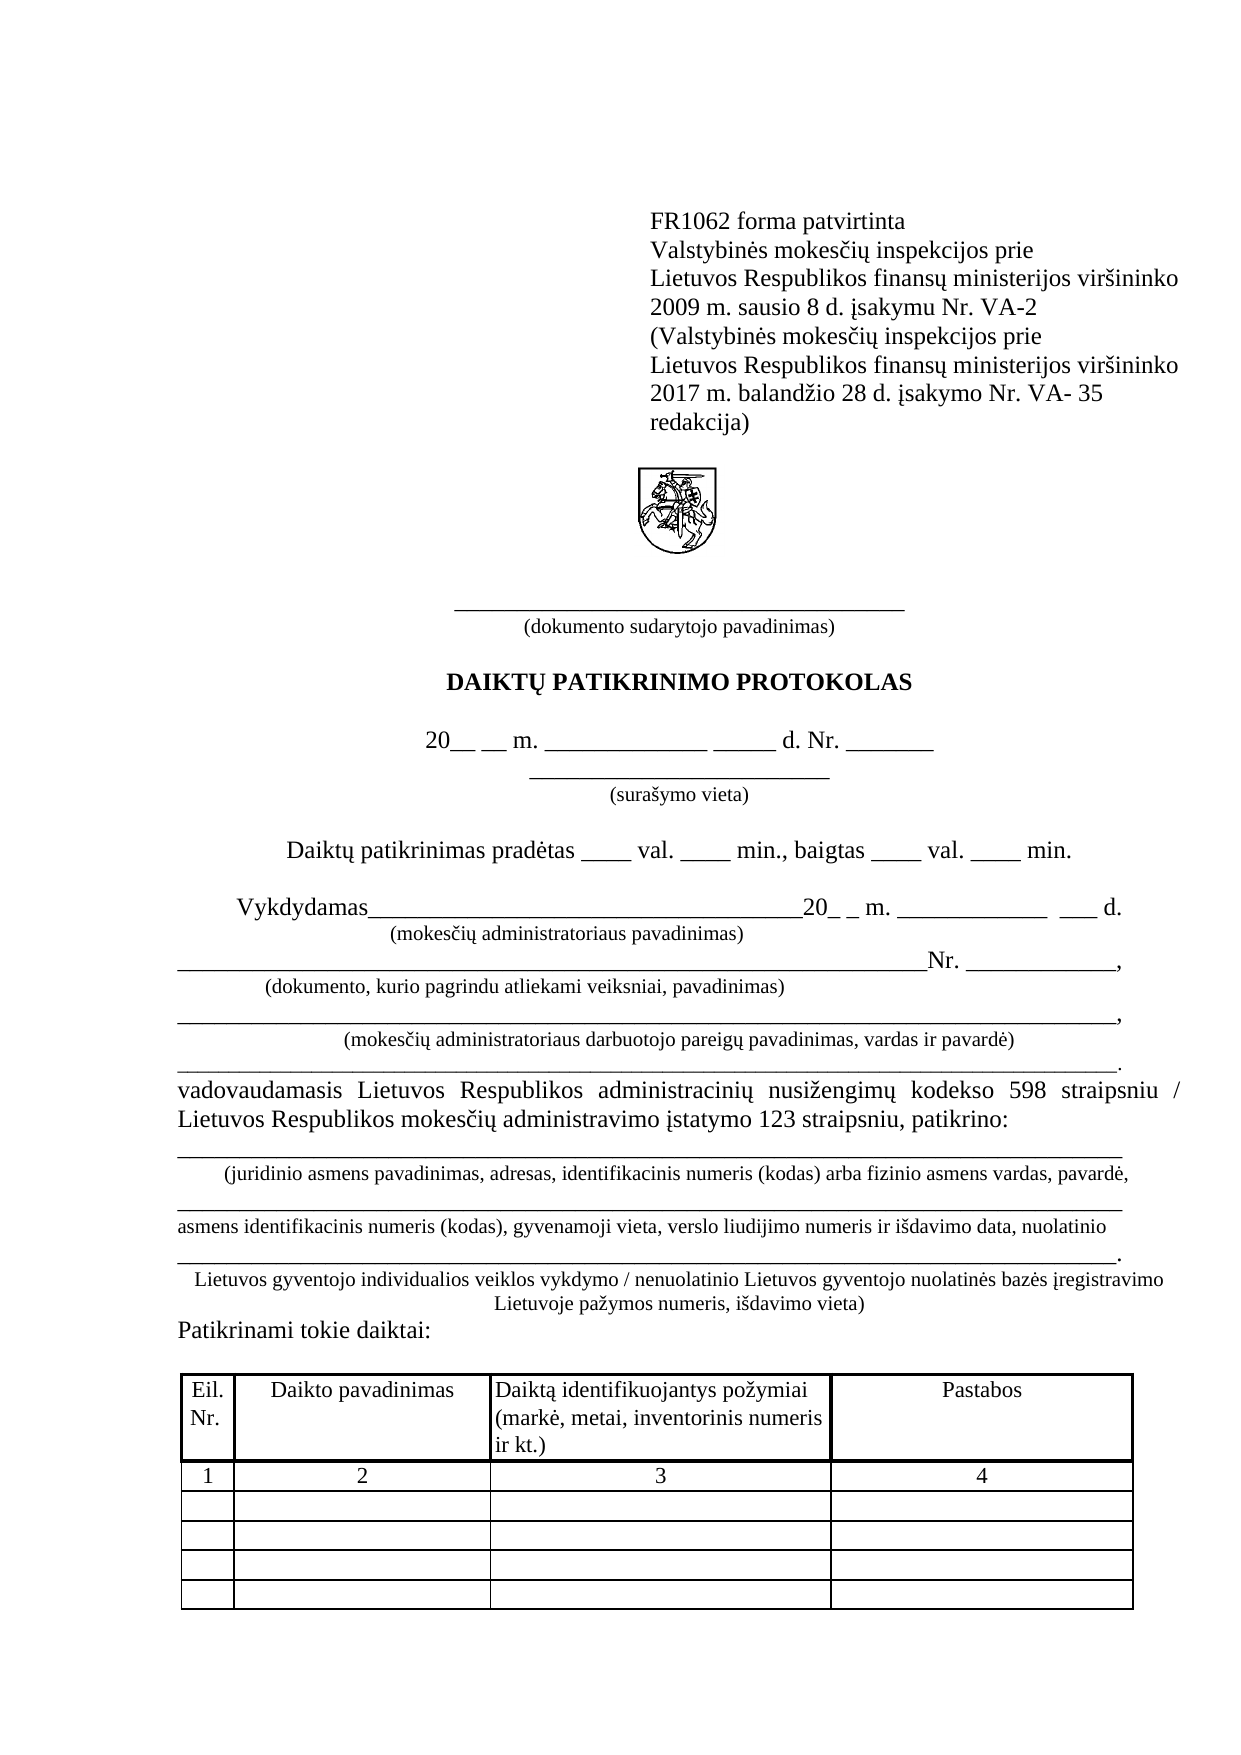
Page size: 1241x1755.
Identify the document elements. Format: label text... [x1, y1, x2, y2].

table_header Eil. Nr. [183, 1376, 233, 1459]
text _ . [177, 1238, 1181, 1267]
text (dokumento, kurio pagrindu atliekami veiksniai, pavadinimas) [265, 974, 1181, 998]
text Lietuvos Respublikos finansų ministerijos viršininko [650, 350, 1181, 378]
table_cell 1 [182, 1463, 233, 1490]
text Lietuvos gyventojo individualios veiklos vykdymo / nenuolatinio Lietuvos gyventojo nuolatinės bazės įregistravimo Lietuvoje pažymos numeris, išdavimo vieta) [177, 1267, 1181, 1315]
table_header Daiktą identifikuojantys požymiai (markė, metai, inventorinis numeris ir kt.) [492, 1376, 829, 1459]
text ____________________________________ [177, 586, 1181, 614]
text (surašymo vieta) [177, 782, 1181, 806]
table_cell [235, 1522, 490, 1549]
text Lietuvos Respublikos finansų ministerijos viršininko [650, 263, 1181, 292]
table_cell [832, 1581, 1132, 1608]
text FR1062 forma patvirtinta [574, 206, 1181, 235]
text _ [177, 1132, 1181, 1161]
text _ [177, 1185, 1181, 1214]
table_cell [182, 1522, 233, 1549]
text ________________________ [177, 753, 1181, 782]
text DAIKTŲ PATIKRINIMO PROTOKOLAS [177, 667, 1181, 696]
text (mokesčių administratoriaus pavadinimas) [390, 921, 1181, 945]
table_cell [491, 1581, 830, 1608]
table_cell [491, 1492, 830, 1520]
table_cell [832, 1492, 1132, 1520]
text (Valstybinės mokesčių inspekcijos prie [650, 321, 1181, 350]
table_cell [182, 1551, 233, 1579]
text Valstybinės mokesčių inspekcijos prie [515, 235, 1181, 263]
table_cell [235, 1492, 490, 1520]
text _ . [177, 1051, 1181, 1075]
table_cell [832, 1522, 1132, 1549]
text _ Nr. ____________, [177, 945, 1181, 974]
text Vykdydamas 20_ _ m. ____________ ___ d. [177, 892, 1181, 921]
table_cell 4 [832, 1463, 1132, 1490]
table_cell [182, 1581, 233, 1608]
table_header Pastabos [833, 1376, 1131, 1459]
text _ , [177, 998, 1181, 1027]
table_header Daikto pavadinimas [236, 1376, 489, 1459]
table_cell [491, 1551, 830, 1579]
table_cell 3 [491, 1463, 830, 1490]
text 2017 m. balandžio 28 d. įsakymo Nr. VA- 35 redakcija) [650, 378, 1181, 436]
text asmens identifikacinis numeris (kodas), gyvenamoji vieta, verslo liudijimo numeris ir išdavimo data, nuolatinio [177, 1214, 1181, 1238]
text (mokesčių administratoriaus darbuotojo pareigų pavadinimas, vardas ir pavardė) [177, 1027, 1181, 1051]
table_cell [491, 1522, 830, 1549]
text 2009 m. sausio 8 d. įsakymu Nr. VA-2 [650, 292, 1181, 321]
text 20__ __ m. _____________ _____ d. Nr. _______ [177, 725, 1181, 753]
table_cell [832, 1551, 1132, 1579]
table_cell 2 [235, 1463, 490, 1490]
text (dokumento sudarytojo pavadinimas) [177, 614, 1181, 638]
table_cell [235, 1581, 490, 1608]
table_cell [182, 1492, 233, 1520]
text Daiktų patikrinimas pradėtas ____ val. ____ min., baigtas ____ val. ____ min. [177, 835, 1181, 864]
text vadovaudamasis Lietuvos Respublikos administracinių nusižengimų kodekso 598 straipsniu / Lietuvos Respublikos mokesčių administravimo įstatymo 123 straipsniu, patikrino: [177, 1075, 1181, 1132]
table_cell [235, 1551, 490, 1579]
text Patikrinami tokie daiktai: [177, 1315, 1181, 1344]
text (juridinio asmens pavadinimas, adresas, identifikacinis numeris (kodas) arba fizinio asmens vardas, pavardė, [177, 1161, 1181, 1185]
